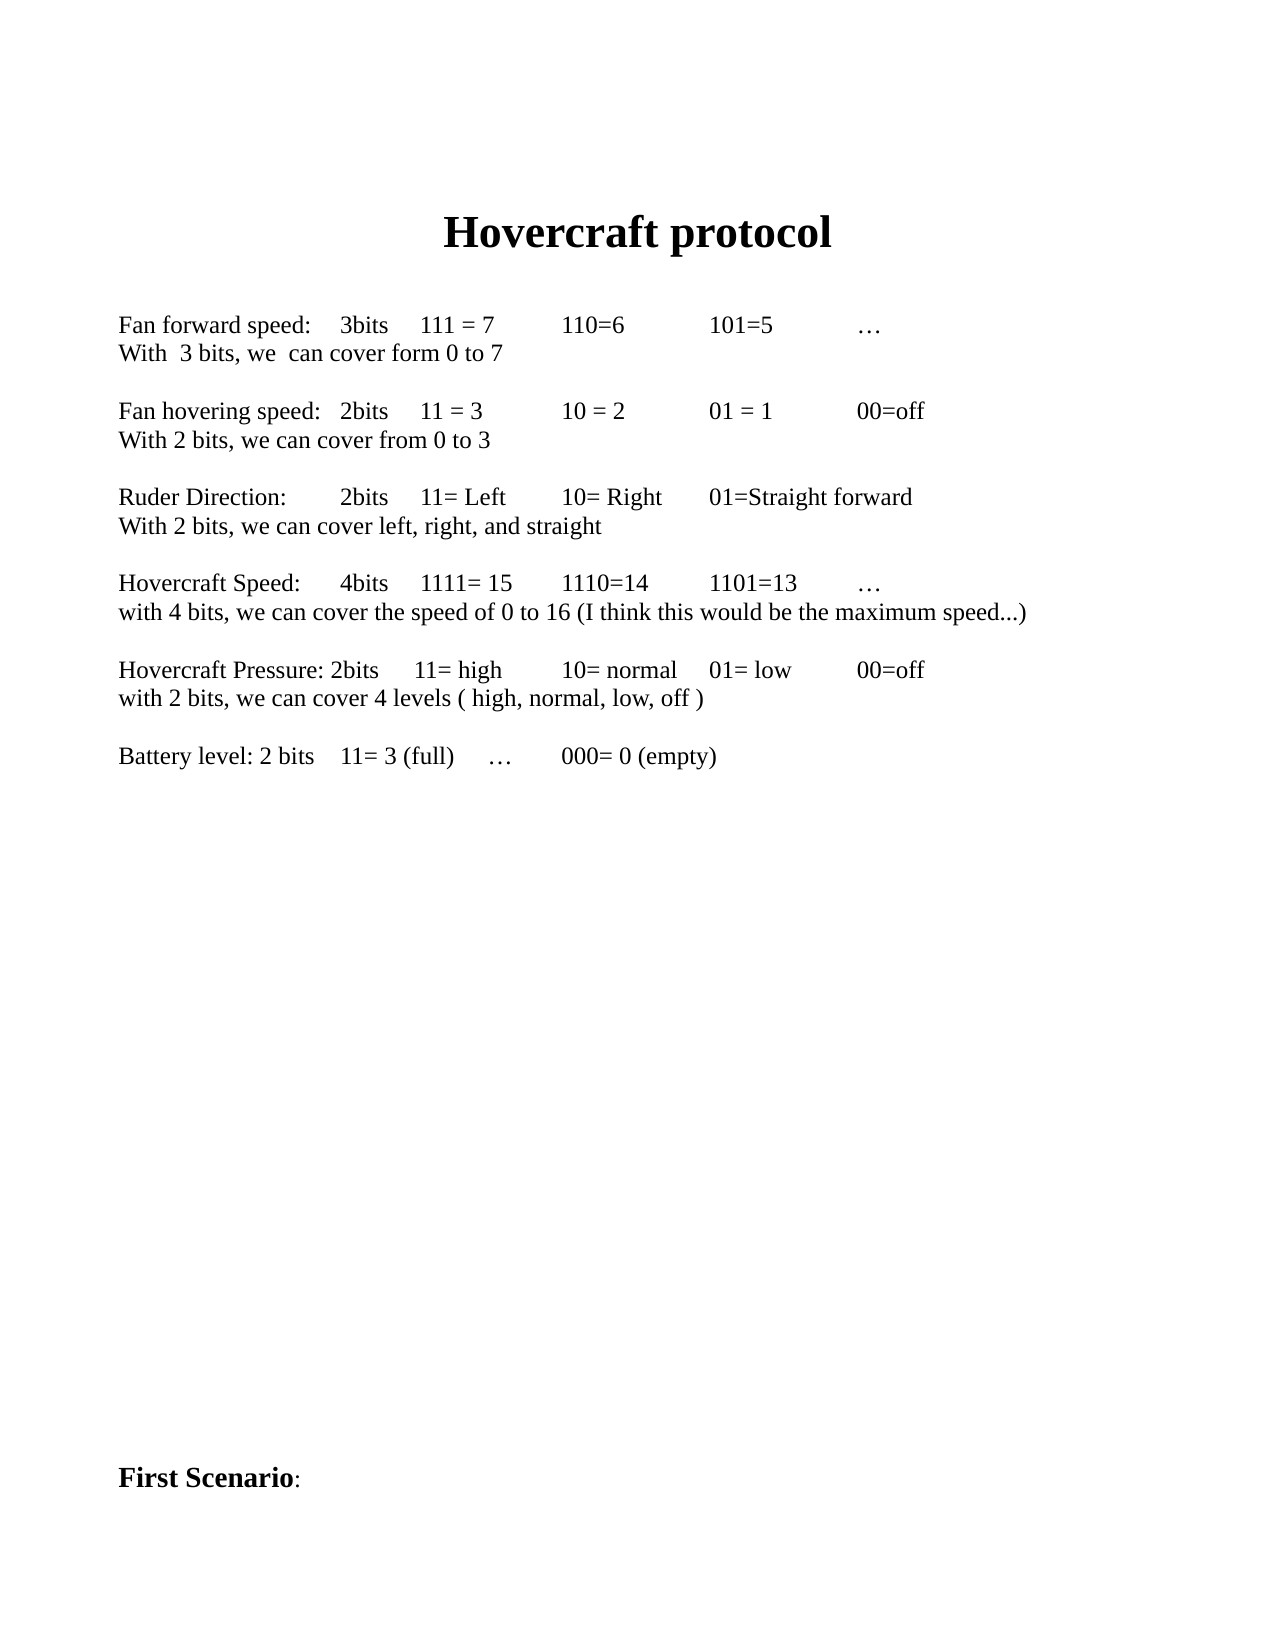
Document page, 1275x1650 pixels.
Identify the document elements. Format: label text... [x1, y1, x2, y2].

text With 3 bits, we can cover form 0 to 7 [118, 338, 1157, 367]
text Ruder Direction: 2bits 11= Left 10= Right 01=Straight forward [118, 482, 1157, 511]
text with 4 bits, we can cover the speed of 0 to 16 (I think this would be the maximum speed...) [118, 597, 1157, 626]
text With 2 bits, we can cover from 0 to 3 [118, 425, 1157, 453]
text Hovercraft Pressure: 2bits 11= high 10= normal 01= low 00=off [118, 655, 1157, 683]
text With 2 bits, we can cover left, right, and straight [118, 511, 1157, 568]
text Hovercraft protocol [118, 204, 1157, 257]
text Fan forward speed: 3bits 111 = 7 110=6 101=5 … [118, 310, 1157, 338]
text Fan hovering speed: 2bits 11 = 3 10 = 2 01 = 1 00=off [118, 396, 1157, 425]
text First Scenario: [118, 1460, 1157, 1493]
text Battery level: 2 bits 11= 3 (full) … 000= 0 (empty) [118, 741, 1157, 770]
text with 2 bits, we can cover 4 levels ( high, normal, low, off ) [118, 683, 1157, 712]
text Hovercraft Speed: 4bits 1111= 15 1110=14 1101=13 … [118, 568, 1157, 597]
